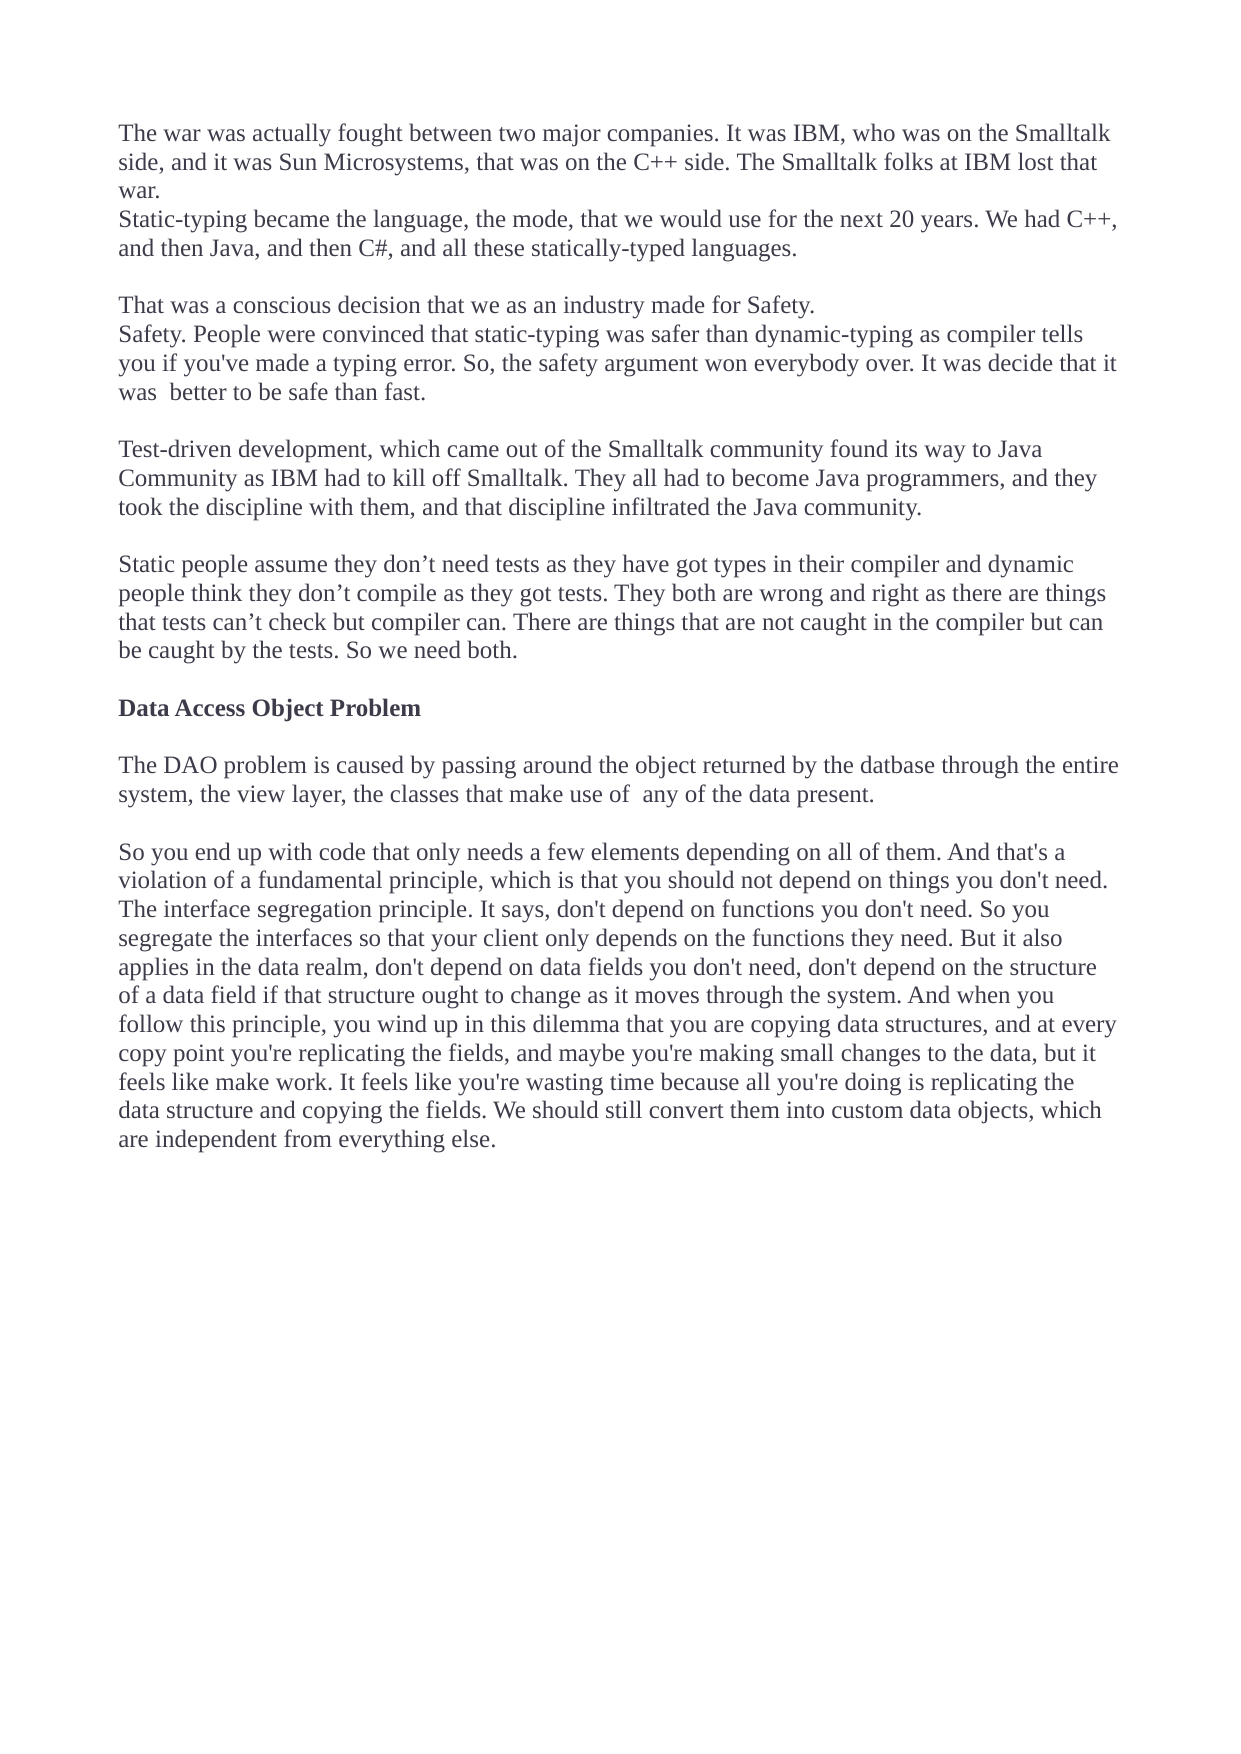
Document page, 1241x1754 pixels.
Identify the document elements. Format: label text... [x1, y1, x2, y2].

text So you end up with code that only needs a few elements depending on all of them. And that's a violation of a fundamental principle, which is that you should not depend on things you don't need. The interface segregation principle. It says, don't depend on functions you don't need. So you segregate the interfaces so that your client only depends on the functions they need. But it also applies in the data realm, don't depend on data fields you don't need, don't depend on the structure of a data field if that structure ought to change as it moves through the system. And when you follow this principle, you wind up in this dilemma that you are copying data structures, and at every copy point you're replicating the fields, and maybe you're making small changes to the data, but it feels like make work. It feels like you're wasting time because all you're doing is replicating the data structure and copying the fields. We should still convert them into custom data objects, which are independent from everything else. [118, 837, 1122, 1153]
text The DAO problem is caused by passing around the object returned by the datbase through the entire system, the view layer, the classes that make use of any of the data present. [118, 751, 1122, 808]
text Static-typing became the language, the mode, that we would use for the next 20 years. We had C++, and then Java, and then C#, and all these statically-typed languages. [118, 204, 1122, 262]
text The war was actually fought between two major companies. It was IBM, who was on the Smalltalk side, and it was Sun Microsystems, that was on the C++ side. The Smalltalk folks at IBM lost that war. [118, 118, 1122, 204]
text That was a conscious decision that we as an industry made for Safety. [118, 291, 1122, 319]
text Test-driven development, which came out of the Smalltalk community found its way to Java Community as IBM had to kill off Smalltalk. They all had to become Java programmers, and they took the discipline with them, and that discipline infiltrated the Java community. [118, 434, 1122, 521]
text Static people assume they don’t need tests as they have got types in their compiler and dynamic people think they don’t compile as they got tests. They both are wrong and right as there are things that tests can’t check but compiler can. There are things that are not caught in the compiler but can be caught by the tests. So we need both. [118, 549, 1122, 664]
text Data Access Object Problem [118, 693, 1122, 722]
text Safety. People were convinced that static-typing was safer than dynamic-typing as compiler tells you if you've made a typing error. So, the safety argument won everybody over. It was decide that it was better to be safe than fast. [118, 319, 1122, 406]
